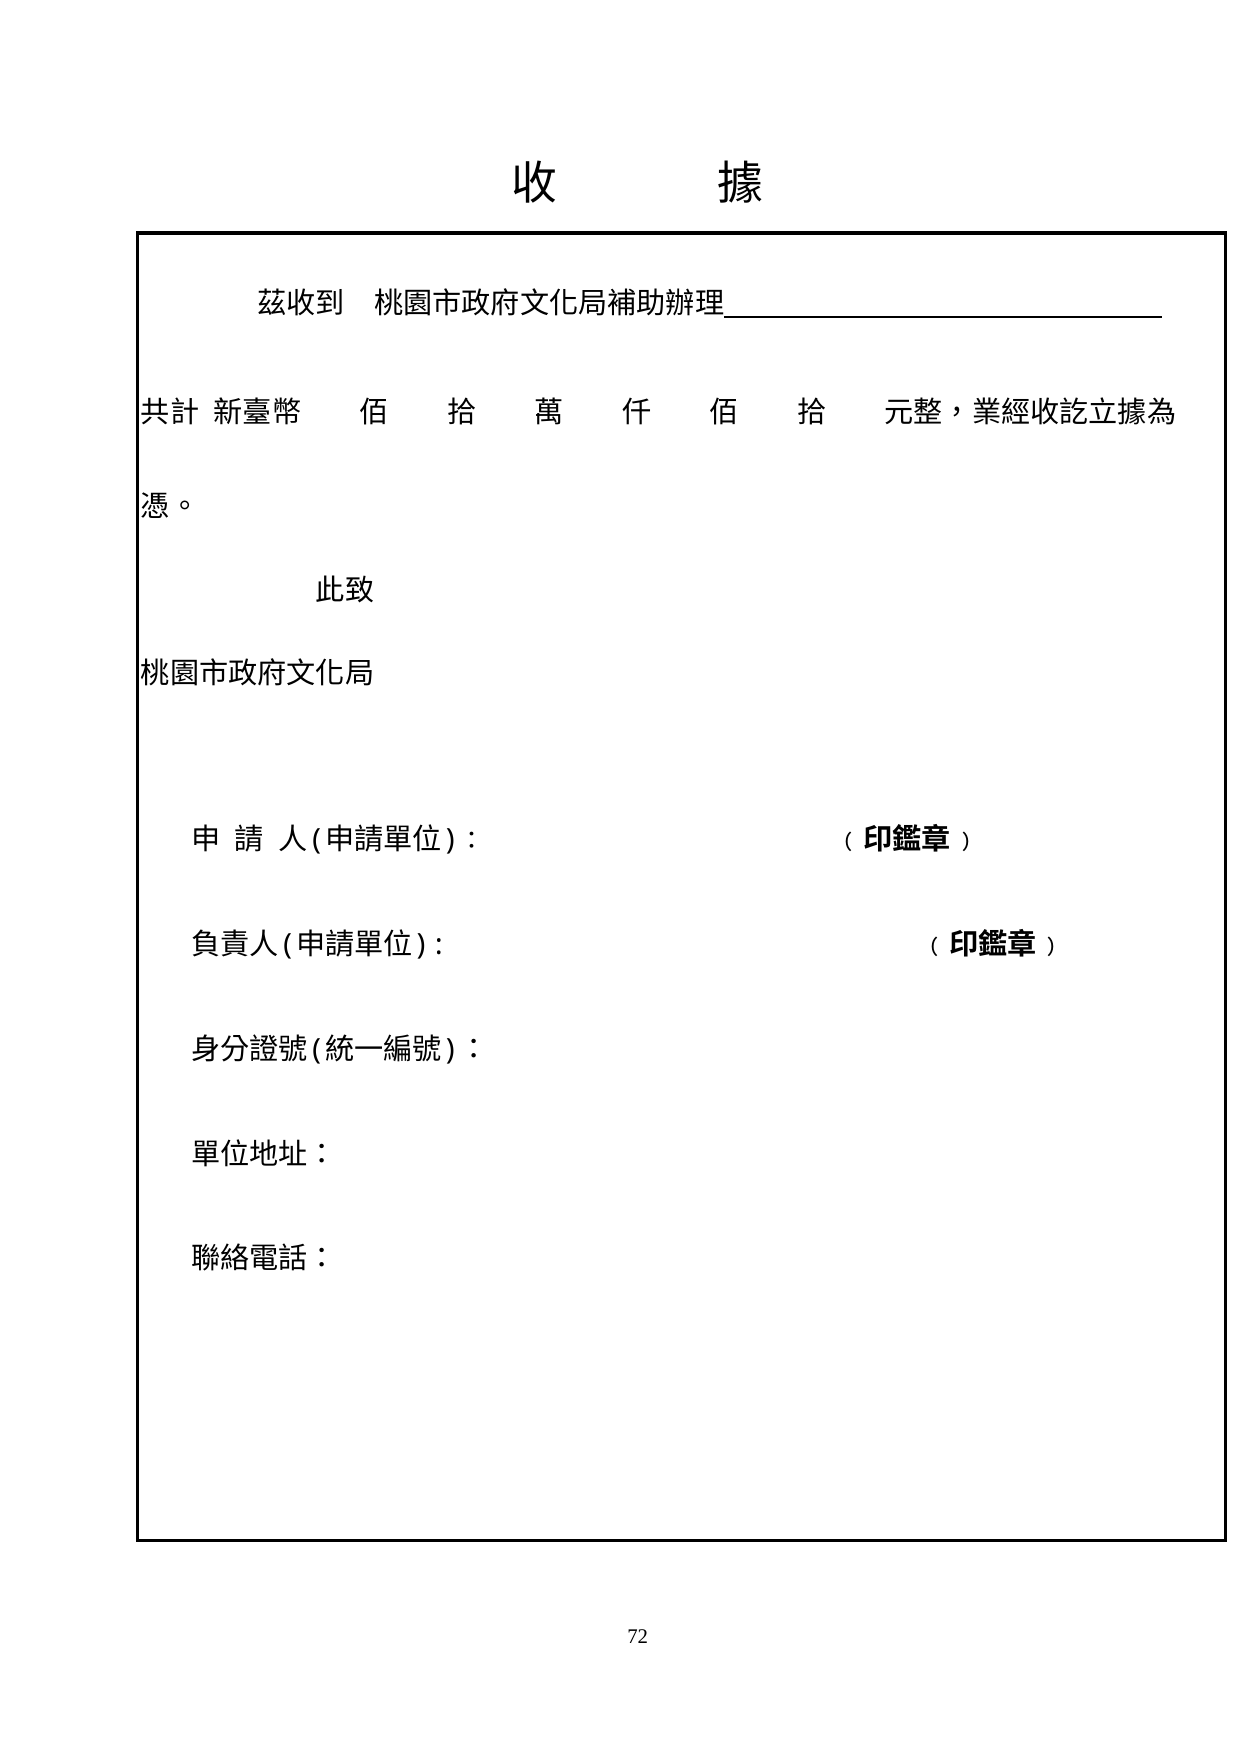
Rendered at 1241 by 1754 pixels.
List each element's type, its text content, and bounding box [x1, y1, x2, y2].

table_header 茲收到 桃園市政府文化局補助辦理 共計 新臺幣 佰 拾 萬 仟 佰 拾 元整，業經收訖立據為憑。 此致 桃園市政府文化局 申 請 人(申請單位)： ﹙印鑑章﹚ 負責人(申請單位): ﹙印鑑章﹚ 身分證號(統一編號)： 單位地址： 聯絡電話： [139, 235, 1224, 1539]
text 收 據 [138, 106, 1137, 231]
